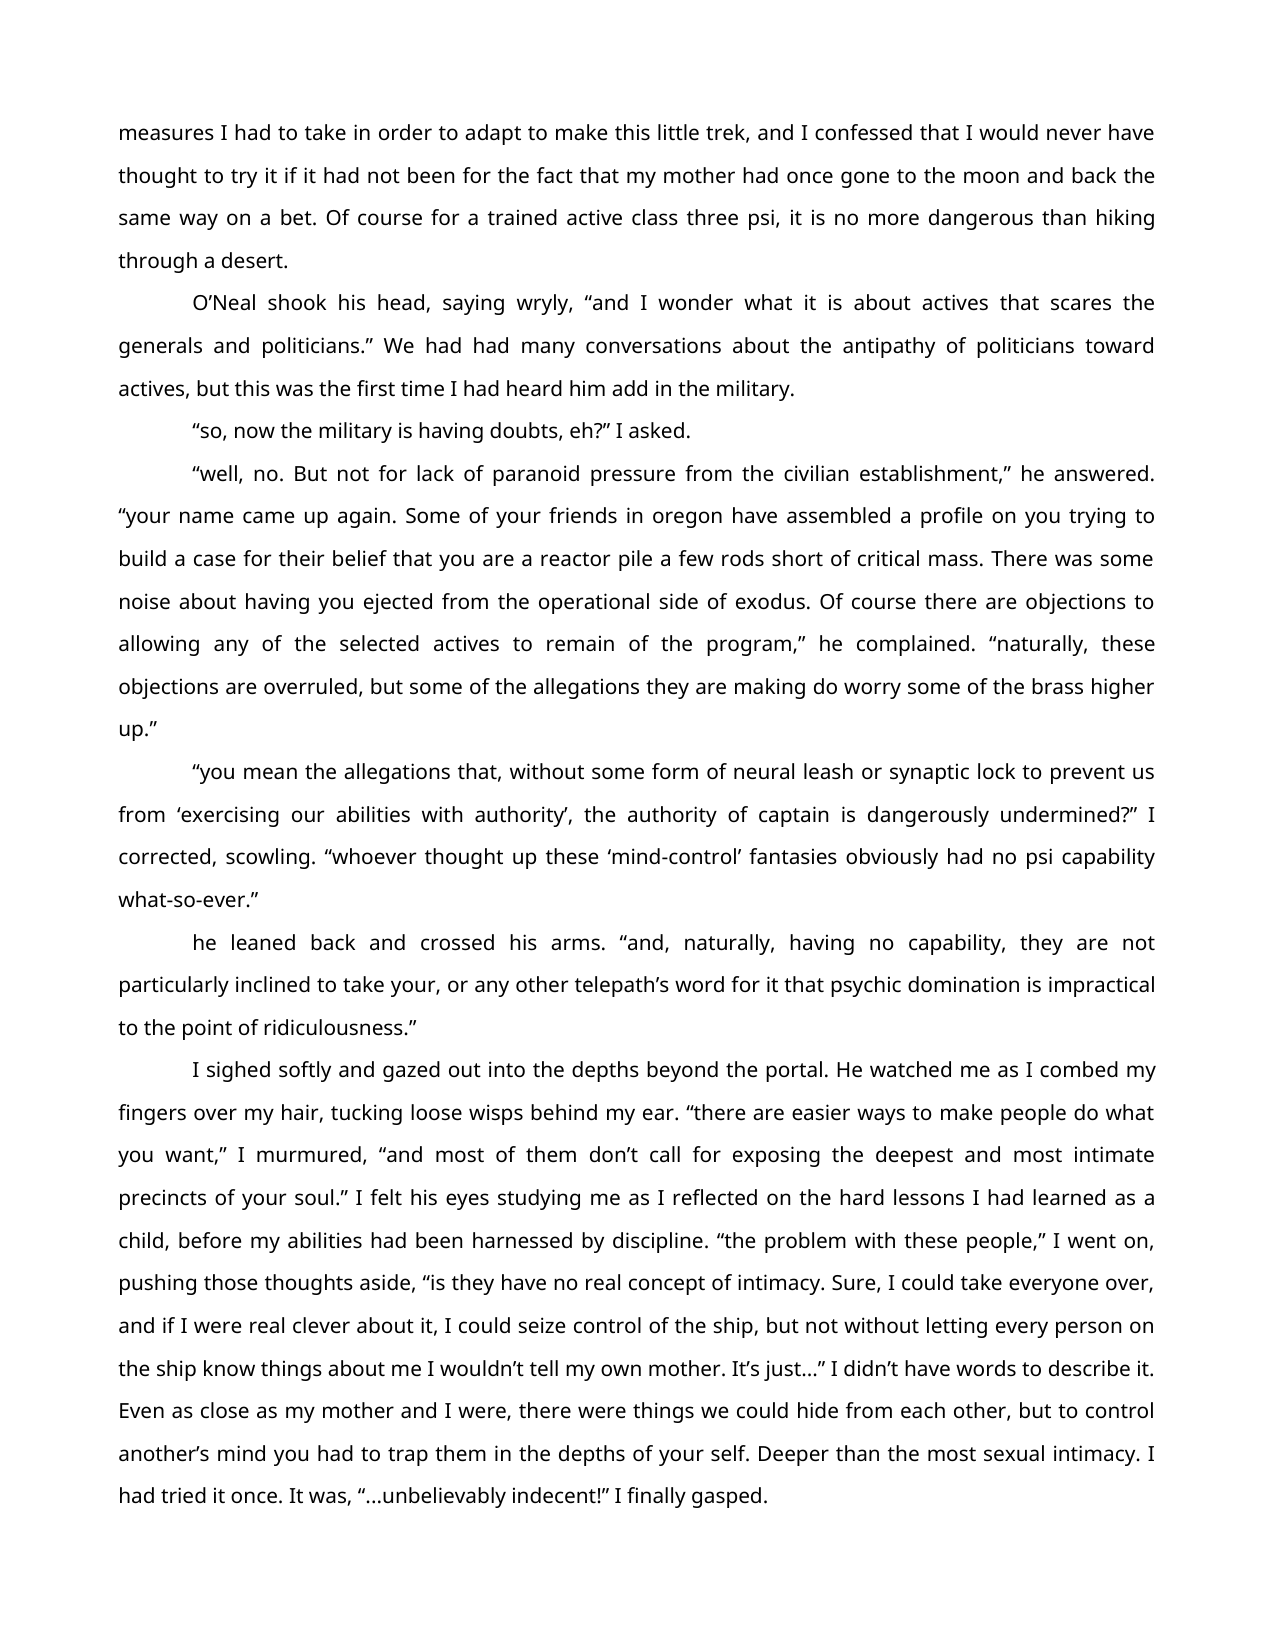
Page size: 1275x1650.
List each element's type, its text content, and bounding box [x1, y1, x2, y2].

text “you mean the allegations that, without some form of neural leash or synaptic lock to prevent us from ‘exercising our abilities with authority’, the authority of captain is dangerously undermined?” I corrected, scowling. “whoever thought up these ‘mind-control’ fantasies obviously had no psi capability what-so-ever.” [118, 757, 1157, 913]
text O’Neal shook his head, saying wryly, “and I wonder what it is about actives that scares the generals and politicians.” We had had many conversations about the antipathy of politicians toward actives, but this was the first time I had heard him add in the military. [118, 288, 1157, 402]
text “so, now the military is having doubts, eh?” I asked. [118, 416, 1157, 445]
text he leaned back and crossed his arms. “and, naturally, having no capability, they are not particularly inclined to take your, or any other telepath’s word for it that psychic domination is impractical to the point of ridiculousness.” [118, 928, 1157, 1041]
text I sighed softly and gazed out into the depths beyond the portal. He watched me as I combed my fingers over my hair, tucking loose wisps behind my ear. “there are easier ways to make people do what you want,” I murmured, “and most of them don’t call for exposing the deepest and most intimate precincts of your soul.” I felt his eyes studying me as I reflected on the hard lessons I had learned as a child, before my abilities had been harnessed by discipline. “the problem with these people,” I went on, pushing those thoughts aside, “is they have no real concept of intimacy. Sure, I could take everyone over, and if I were real clever about it, I could seize control of the ship, but not without letting every person on the ship know things about me I wouldn’t tell my own mother. It’s just...” I didn’t have words to describe it. Even as close as my mother and I were, there were things we could hide from each other, but to control another’s mind you had to trap them in the depths of your self. Deeper than the most sexual intimacy. I had tried it once. It was, “...unbelievably indecent!” I finally gasped. [118, 1055, 1157, 1510]
text “well, no. But not for lack of paranoid pressure from the civilian establishment,” he answered. “your name came up again. Some of your friends in oregon have assembled a profile on you trying to build a case for their belief that you are a reactor pile a few rods short of critical mass. There was some noise about having you ejected from the operational side of exodus. Of course there are objections to allowing any of the selected actives to remain of the program,” he complained. “naturally, these objections are overruled, but some of the allegations they are making do worry some of the brass higher up.” [118, 459, 1157, 743]
text measures I had to take in order to adapt to make this little trek, and I confessed that I would never have thought to try it if it had not been for the fact that my mother had once gone to the moon and back the same way on a bet. Of course for a trained active class three psi, it is no more dangerous than hiking through a desert. [118, 118, 1157, 274]
